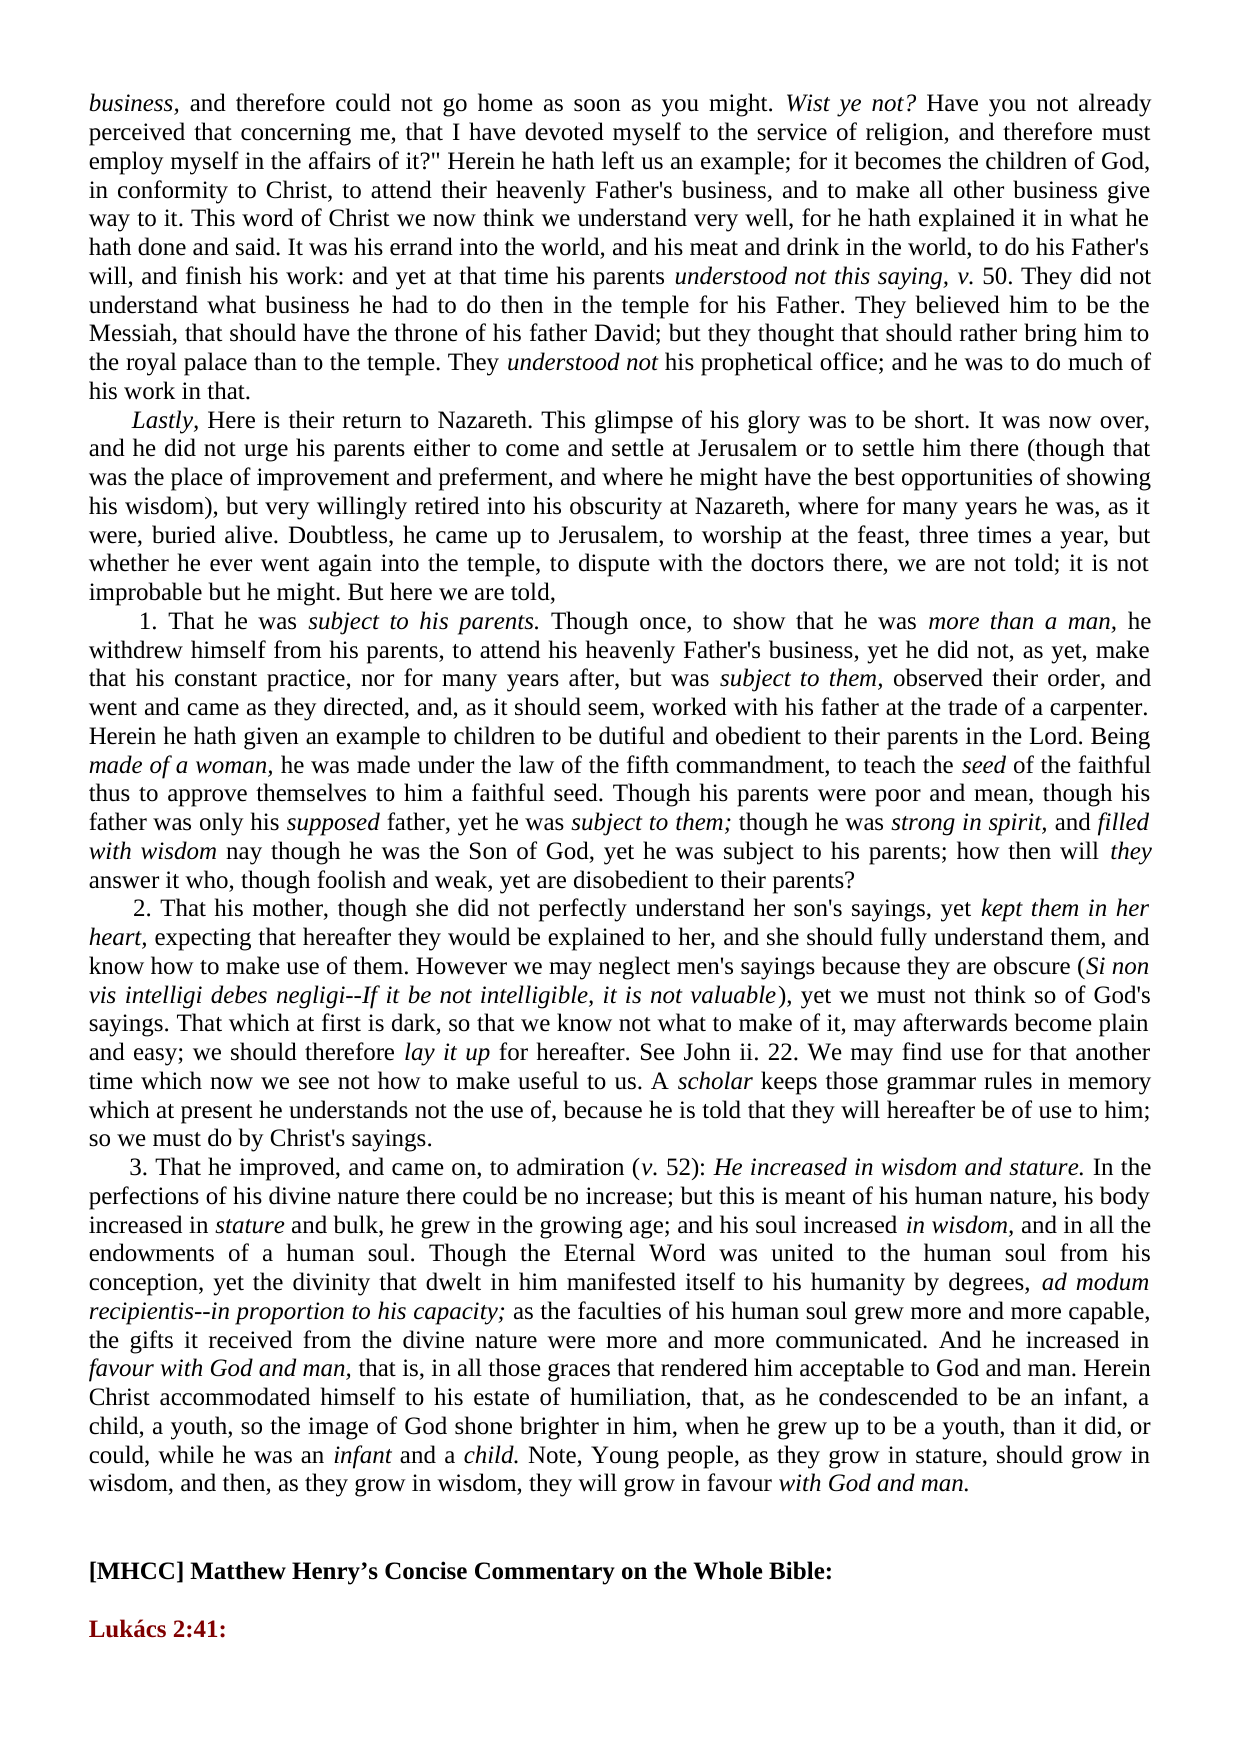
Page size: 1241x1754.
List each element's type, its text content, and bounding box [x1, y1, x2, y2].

text [MHCC] Matthew Henry’s Concise Commentary on the Whole Bible: [88, 1556, 1152, 1585]
text Lukács 2:41: [88, 1614, 1152, 1643]
text business, and therefore could not go home as soon as you might. Wist ye not? Have you not already perceived that concerning me, that I have devoted myself to the service of religion, and therefore must employ myself in the affairs of it?" Herein he hath left us an example; for it becomes the children of God, in conformity to Christ, to attend their heavenly Father's business, and to make all other business give way to it. This word of Christ we now think we understand very well, for he hath explained it in what he hath done and said. It was his errand into the world, and his meat and drink in the world, to do his Father's will, and finish his work: and yet at that time his parents understood not this saying, v. 50. They did not understand what business he had to do then in the temple for his Father. They believed him to be the Messiah, that should have the throne of his father David; but they thought that should rather bring him to the royal palace than to the temple. They understood not his prophetical office; and he was to do much of his work in that. [88, 88, 1152, 405]
text 2. That his mother, though she did not perfectly understand her son's sayings, yet kept them in her heart, expecting that hereafter they would be explained to her, and she should fully understand them, and know how to make use of them. However we may neglect men's sayings because they are obscure (Si non vis intelligi debes negligi--If it be not intelligible, it is not valuable), yet we must not think so of God's sayings. That which at first is dark, so that we know not what to make of it, may afterwards become plain and easy; we should therefore lay it up for hereafter. See John ii. 22. We may find use for that another time which now we see not how to make useful to us. A scholar keeps those grammar rules in memory which at present he understands not the use of, because he is told that they will hereafter be of use to him; so we must do by Christ's sayings. [88, 893, 1152, 1152]
text Lastly, Here is their return to Nazareth. This glimpse of his glory was to be short. It was now over, and he did not urge his parents either to come and settle at Jerusalem or to settle him there (though that was the place of improvement and preferment, and where he might have the best opportunities of showing his wisdom), but very willingly retired into his obscurity at Nazareth, where for many years he was, as it were, buried alive. Doubtless, he came up to Jerusalem, to worship at the feast, three times a year, but whether he ever went again into the temple, to dispute with the doctors there, we are not told; it is not improbable but he might. But here we are told, [88, 405, 1152, 606]
text 3. That he improved, and came on, to admiration (v. 52): He increased in wisdom and stature. In the perfections of his divine nature there could be no increase; but this is meant of his human nature, his body increased in stature and bulk, he grew in the growing age; and his soul increased in wisdom, and in all the endowments of a human soul. Though the Eternal Word was united to the human soul from his conception, yet the divinity that dwelt in him manifested itself to his humanity by degrees, ad modum recipientis--in proportion to his capacity; as the faculties of his human soul grew more and more capable, the gifts it received from the divine nature were more and more communicated. And he increased in favour with God and man, that is, in all those graces that rendered him acceptable to God and man. Herein Christ accommodated himself to his estate of humiliation, that, as he condescended to be an infant, a child, a youth, so the image of God shone brighter in him, when he grew up to be a youth, than it did, or could, while he was an infant and a child. Note, Young people, as they grow in stature, should grow in wisdom, and then, as they grow in wisdom, they will grow in favour with God and man. [88, 1152, 1152, 1497]
text 1. That he was subject to his parents. Though once, to show that he was more than a man, he withdrew himself from his parents, to attend his heavenly Father's business, yet he did not, as yet, make that his constant practice, nor for many years after, but was subject to them, observed their order, and went and came as they directed, and, as it should seem, worked with his father at the trade of a carpenter. Herein he hath given an example to children to be dutiful and obedient to their parents in the Lord. Being made of a woman, he was made under the law of the fifth commandment, to teach the seed of the faithful thus to approve themselves to him a faithful seed. Though his parents were poor and mean, though his father was only his supposed father, yet he was subject to them; though he was strong in spirit, and filled with wisdom nay though he was the Son of God, yet he was subject to his parents; how then will they answer it who, though foolish and weak, yet are disobedient to their parents? [88, 606, 1152, 893]
